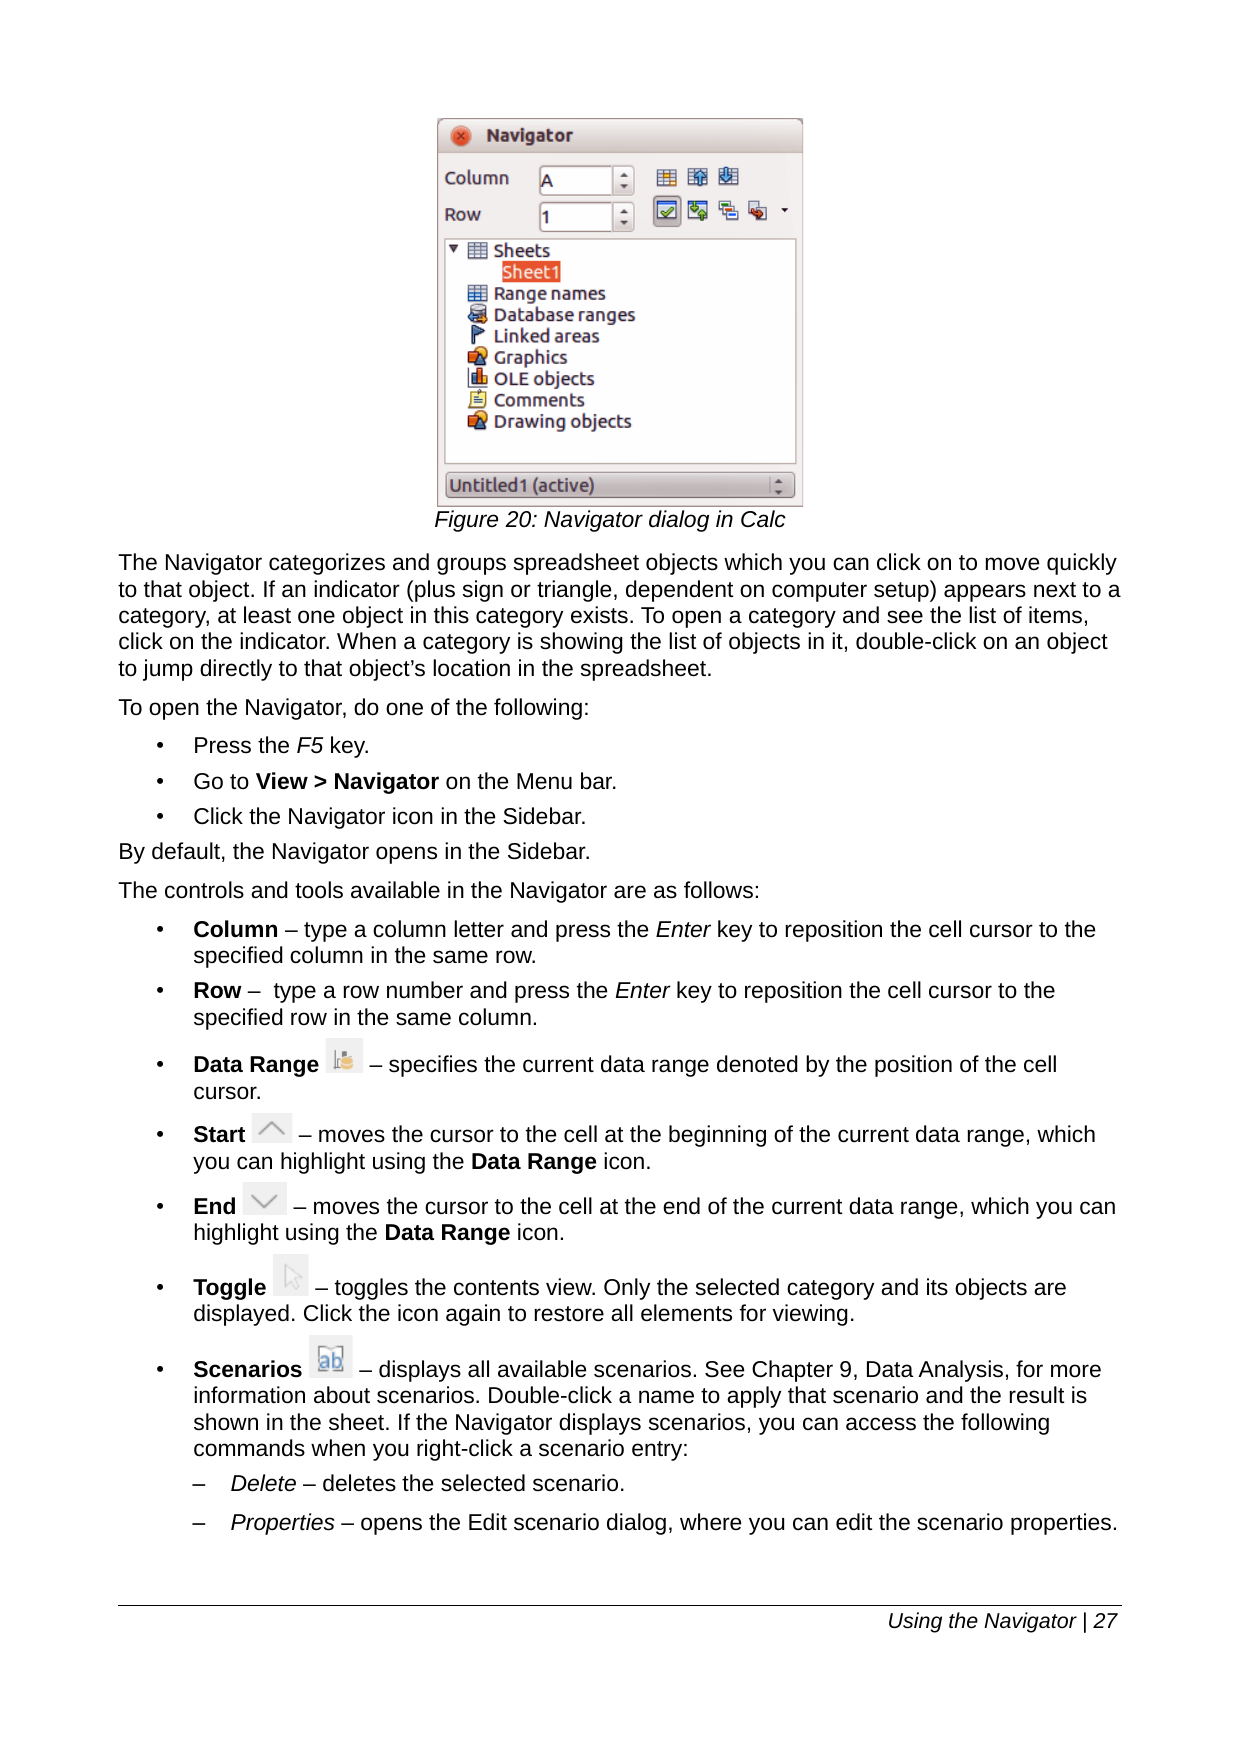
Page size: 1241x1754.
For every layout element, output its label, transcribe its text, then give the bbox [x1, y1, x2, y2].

list To open the Navigator, do one of the following: [118, 693, 1122, 720]
list Properties – opens the Edit scenario dialog, where you can edit the scenario properties. [192, 1509, 1122, 1535]
picture [242, 1182, 287, 1215]
list Delete – deletes the selected scenario. [192, 1470, 1122, 1497]
list Go to View > Navigator on the Menu bar. [156, 768, 1122, 794]
picture [325, 1038, 364, 1073]
picture [309, 1335, 353, 1378]
text By default, the Navigator opens in the Sidebar. [118, 838, 1122, 864]
list Column – type a column letter and press the Enter key to reposition the cell cursor to the specified column in the same row. [156, 916, 1122, 968]
list Click the Navigator icon in the Sidebar. [156, 803, 1122, 829]
list Scenarios – displays all available scenarios. See Chapter 9, Data Analysis, for more information about scenarios. Double-click a name to apply that scenario and the result is shown in the sheet. If the Navigator displays scenarios, you can access the following commands when you right-click a scenario entry: [156, 1335, 1122, 1461]
text The Navigator categorizes and groups spreadsheet objects which you can click on to move quickly to that object. If an indicator (plus sign or triangle, dependent on computer setup) appears next to a category, at least one object in this category exists. To open a category and see the list of items, click on the indicator. When a category is showing the list of objects in it, double-click on an object to jump directly to that object’s location in the spreadsheet. [118, 549, 1122, 681]
list Data Range – specifies the current data range denoted by the position of the cell cursor. [156, 1039, 1122, 1104]
picture [437, 118, 804, 507]
list End – moves the cursor to the cell at the end of the current data range, which you can highlight using the Data Range icon. [156, 1183, 1122, 1246]
text Figure 20: Navigator dialog in Calc [434, 118, 806, 532]
list Toggle – toggles the contents view. Only the selected category and its objects are displayed. Click the icon again to restore all elements for viewing. [156, 1254, 1122, 1326]
list The controls and tools available in the Navigator are as follows: [118, 877, 1122, 903]
picture [251, 1113, 293, 1143]
list Start – moves the cursor to the cell at the beginning of the current data range, which you can highlight using the Data Range icon. [156, 1113, 1122, 1174]
list Row – type a row number and press the Enter key to reposition the cell cursor to the specified row in the same column. [156, 977, 1122, 1030]
list Press the F5 key. [156, 732, 1122, 759]
picture [272, 1254, 309, 1296]
